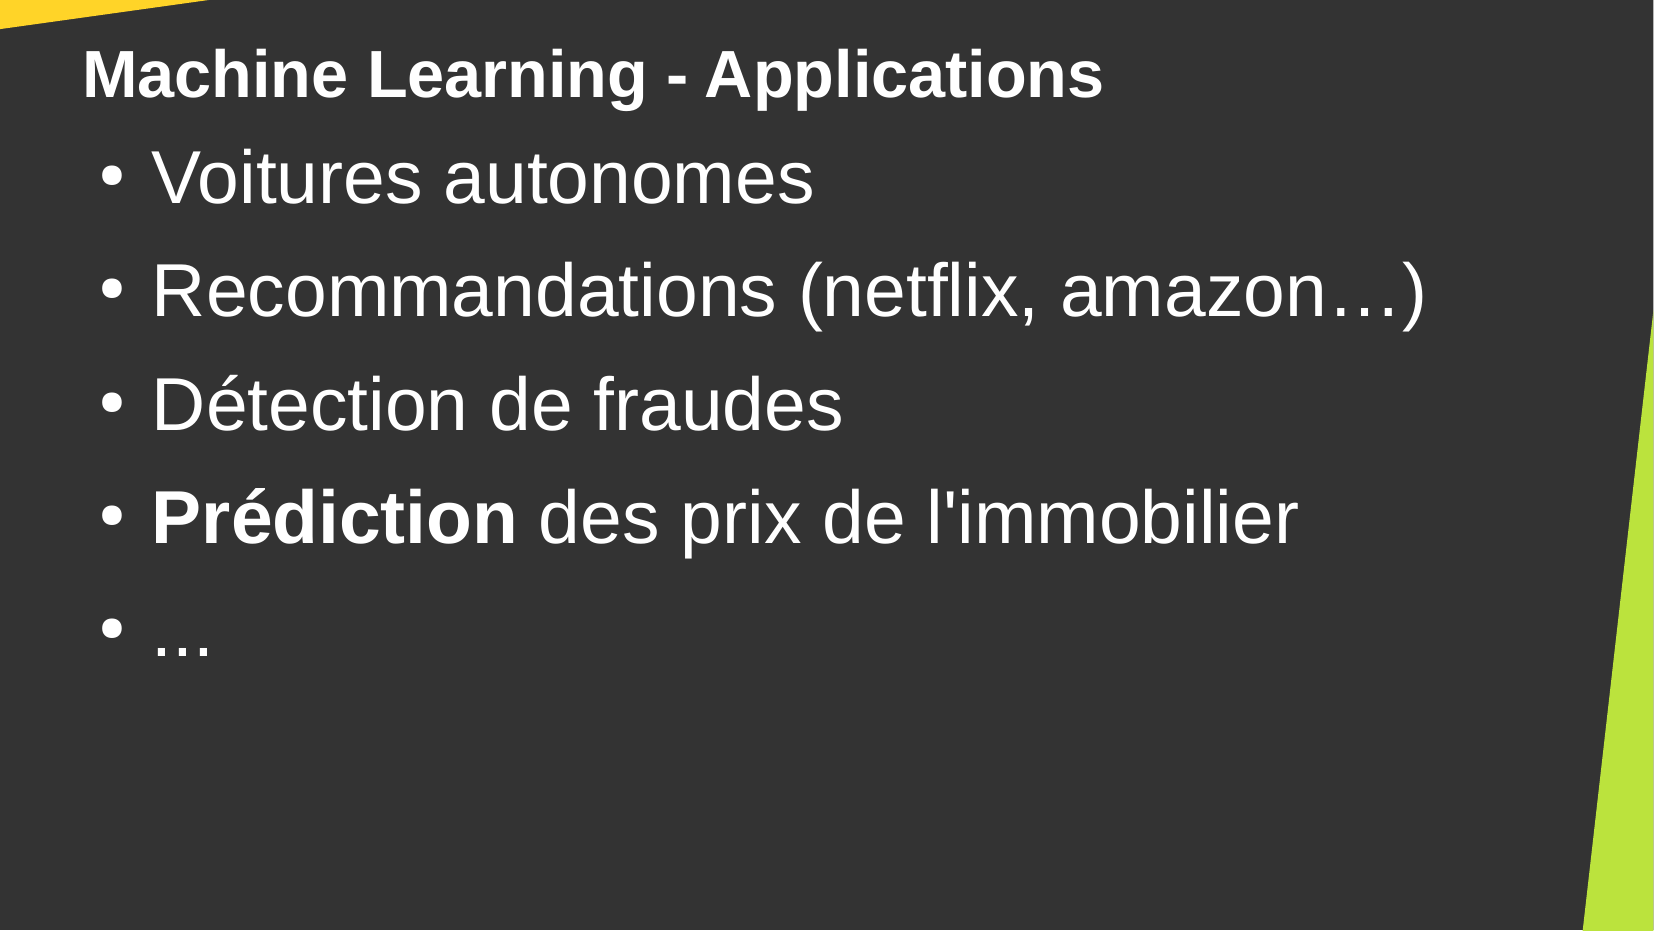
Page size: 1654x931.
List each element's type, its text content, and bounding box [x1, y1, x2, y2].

text_box [0, 0, 209, 30]
title Machine Learning - Applications [82, 37, 1571, 115]
text_box [1582, 305, 1654, 931]
list Voitures autonomes Recommandations (netflix, amazon…) Détection de fraudes Prédiction des prix de l'immobilier ... [80, 135, 1560, 792]
